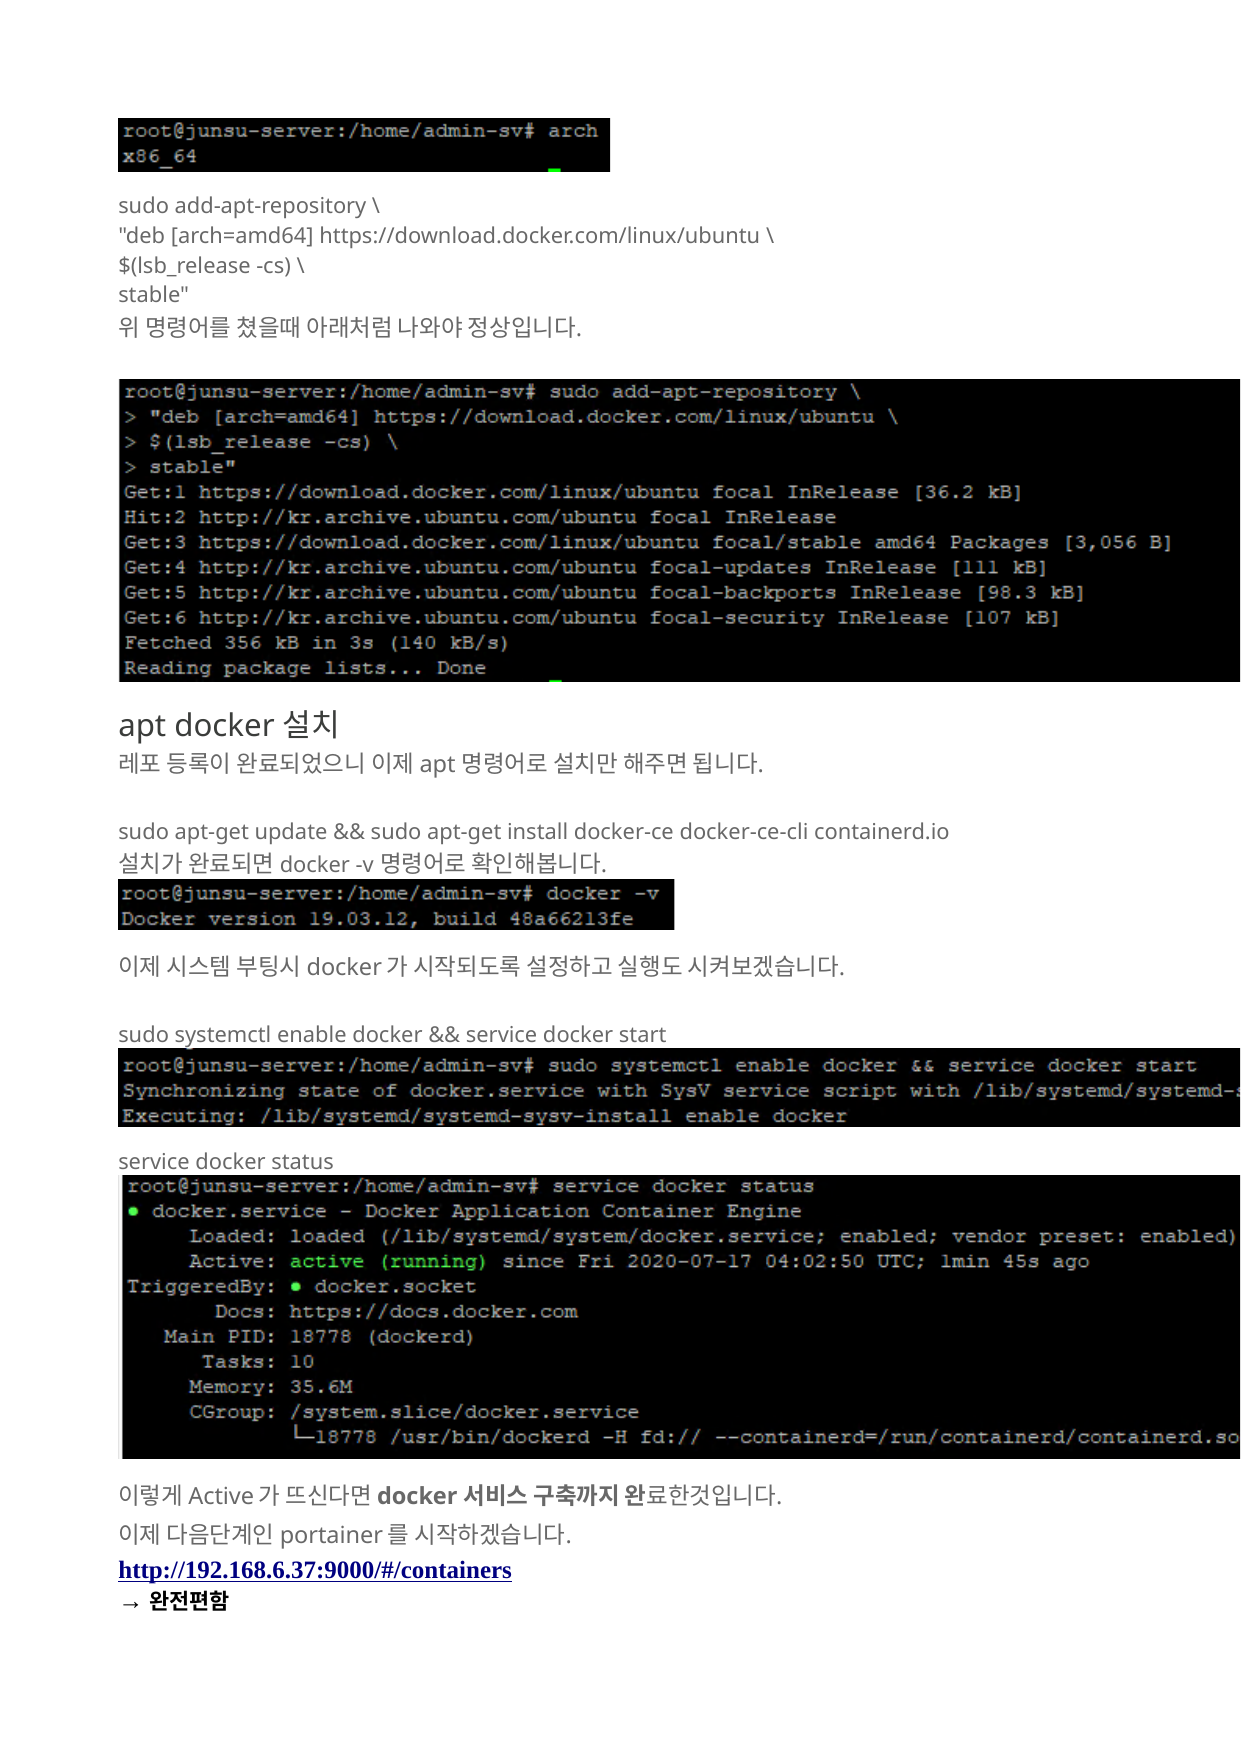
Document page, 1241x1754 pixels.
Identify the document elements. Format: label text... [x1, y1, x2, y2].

text sudo add-apt-repository \ "deb [arch=amd64] https://download.docker.com/linux/ubuntu \ $(lsb_release -cs) \ stable" [118, 190, 1122, 309]
text 설치가 완료되면 docker -v 명령어로 확인해봅니다. [118, 846, 1122, 880]
text 위 명령어를 쳤을때 아래처럼 나와야 정상입니다. [118, 309, 1122, 343]
text http://192.168.6.37:9000/#/containers [118, 1556, 1122, 1584]
picture [118, 1175, 1241, 1459]
text 이렇게 Active가 뜨신다면 docker 서비스 구축까지 완료한것입니다. 이제 다음단계인 portainer를 시작하겠습니다. [118, 1477, 1122, 1550]
picture [118, 379, 1241, 682]
text service docker status [118, 1146, 1122, 1175]
text → 완전편함 [118, 1584, 1122, 1616]
text 레포 등록이 완료되었으니 이제 apt 명령어로 설치만 해주면 됩니다. [118, 746, 1122, 779]
text sudo apt-get update && sudo apt-get install docker-ce docker-ce-cli containerd.io [118, 816, 1122, 846]
subtitle apt docker 설치 [118, 700, 1122, 746]
picture [118, 879, 675, 930]
text sudo systemctl enable docker && service docker start [118, 1019, 1122, 1048]
picture [118, 1048, 1241, 1127]
text 이제 시스템 부팅시 docker가 시작되도록 설정하고 실행도 시켜보겠습니다. [118, 949, 1122, 983]
picture [118, 118, 611, 172]
